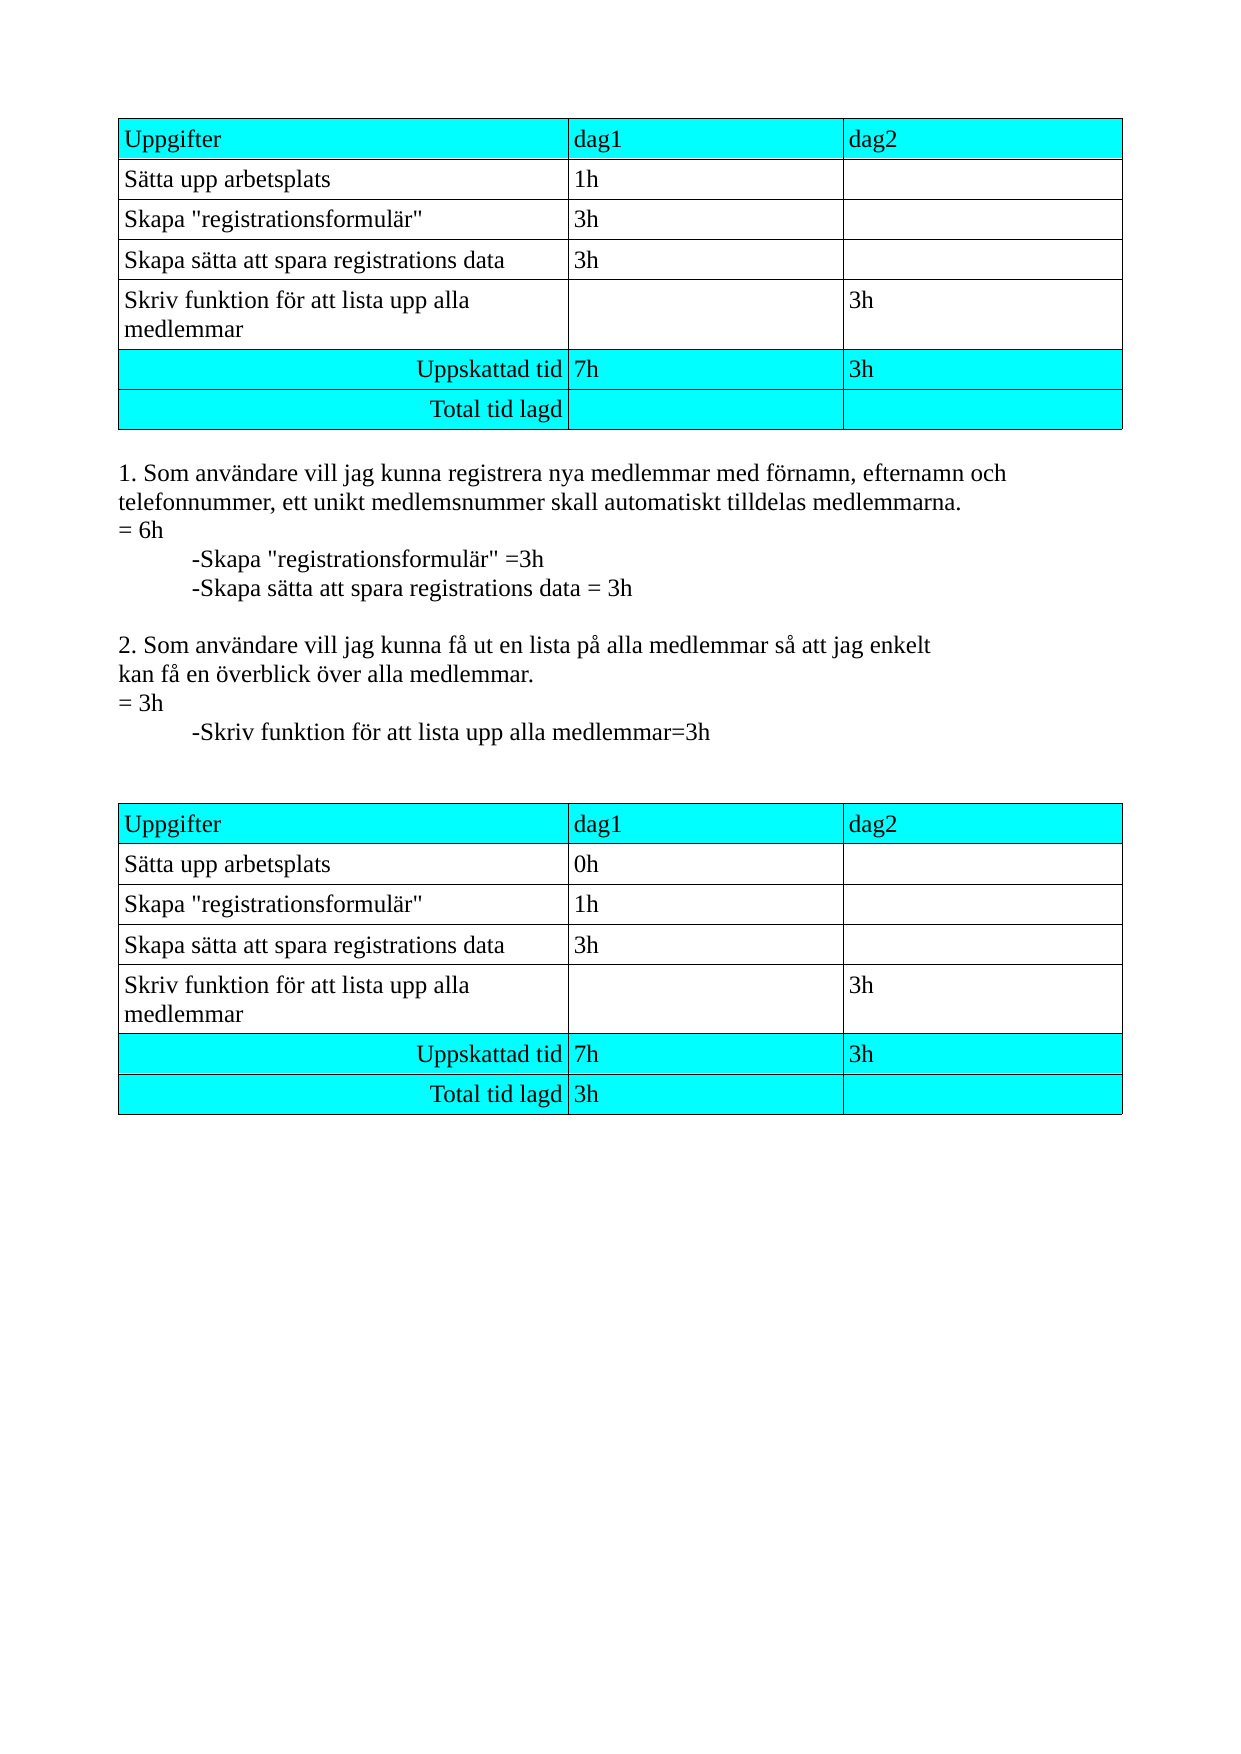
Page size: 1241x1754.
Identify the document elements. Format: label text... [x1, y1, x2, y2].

table_header dag2 [844, 119, 1122, 158]
table_cell [569, 280, 843, 348]
table_cell 3h [569, 925, 843, 964]
text kan få en överblick över alla medlemmar. [118, 659, 1122, 688]
text 1. Som användare vill jag kunna registrera nya medlemmar med förnamn, efternamn och telefonnummer, ett unikt medlemsnummer skall automatiskt tilldelas medlemmarna. = 6h -Skapa "registrationsformulär" =3h [118, 458, 1122, 573]
table_cell 3h [569, 200, 843, 239]
table_header dag1 [569, 804, 843, 843]
table_header Uppgifter [119, 119, 568, 158]
table_cell 3h [569, 1075, 843, 1114]
table_cell [569, 390, 843, 429]
table_header Uppgifter [119, 804, 568, 843]
table_cell Skapa "registrationsformulär" [119, 885, 568, 924]
table_cell Skriv funktion för att lista upp alla medlemmar [119, 280, 568, 348]
table_cell [844, 390, 1122, 429]
table_cell [844, 1075, 1122, 1114]
text -Skriv funktion för att lista upp alla medlemmar=3h [118, 717, 1122, 745]
table_cell Total tid lagd [119, 390, 568, 429]
table_cell [844, 240, 1122, 279]
table_cell [844, 925, 1122, 964]
table_cell Sätta upp arbetsplats [119, 160, 568, 199]
text = 3h [118, 688, 1122, 717]
table_cell Sätta upp arbetsplats [119, 844, 568, 883]
table_cell Skapa sätta att spara registrations data [119, 925, 568, 964]
table_cell Uppskattad tid [119, 1034, 568, 1073]
table_cell Skriv funktion för att lista upp alla medlemmar [119, 965, 568, 1033]
table_header dag1 [569, 119, 843, 158]
table_cell [844, 844, 1122, 883]
table_header dag2 [844, 804, 1122, 843]
table_cell Total tid lagd [119, 1075, 568, 1114]
table_cell 3h [844, 350, 1122, 389]
table_cell 3h [844, 1034, 1122, 1073]
table_cell Skapa "registrationsformulär" [119, 200, 568, 239]
table_cell [844, 160, 1122, 199]
table_cell 1h [569, 160, 843, 199]
table_cell 3h [569, 240, 843, 279]
table_cell [844, 200, 1122, 239]
table_cell 1h [569, 885, 843, 924]
table_cell [844, 885, 1122, 924]
table_cell Skapa sätta att spara registrations data [119, 240, 568, 279]
table_cell 7h [569, 350, 843, 389]
table_cell [569, 965, 843, 1033]
table_cell Uppskattad tid [119, 350, 568, 389]
table_cell 3h [844, 965, 1122, 1033]
text -Skapa sätta att spara registrations data = 3h 2. Som användare vill jag kunna få ut en lista på alla medlemmar så att jag enkelt [118, 573, 1122, 659]
table_cell 0h [569, 844, 843, 883]
table_cell 7h [569, 1034, 843, 1073]
table_cell 3h [844, 280, 1122, 348]
